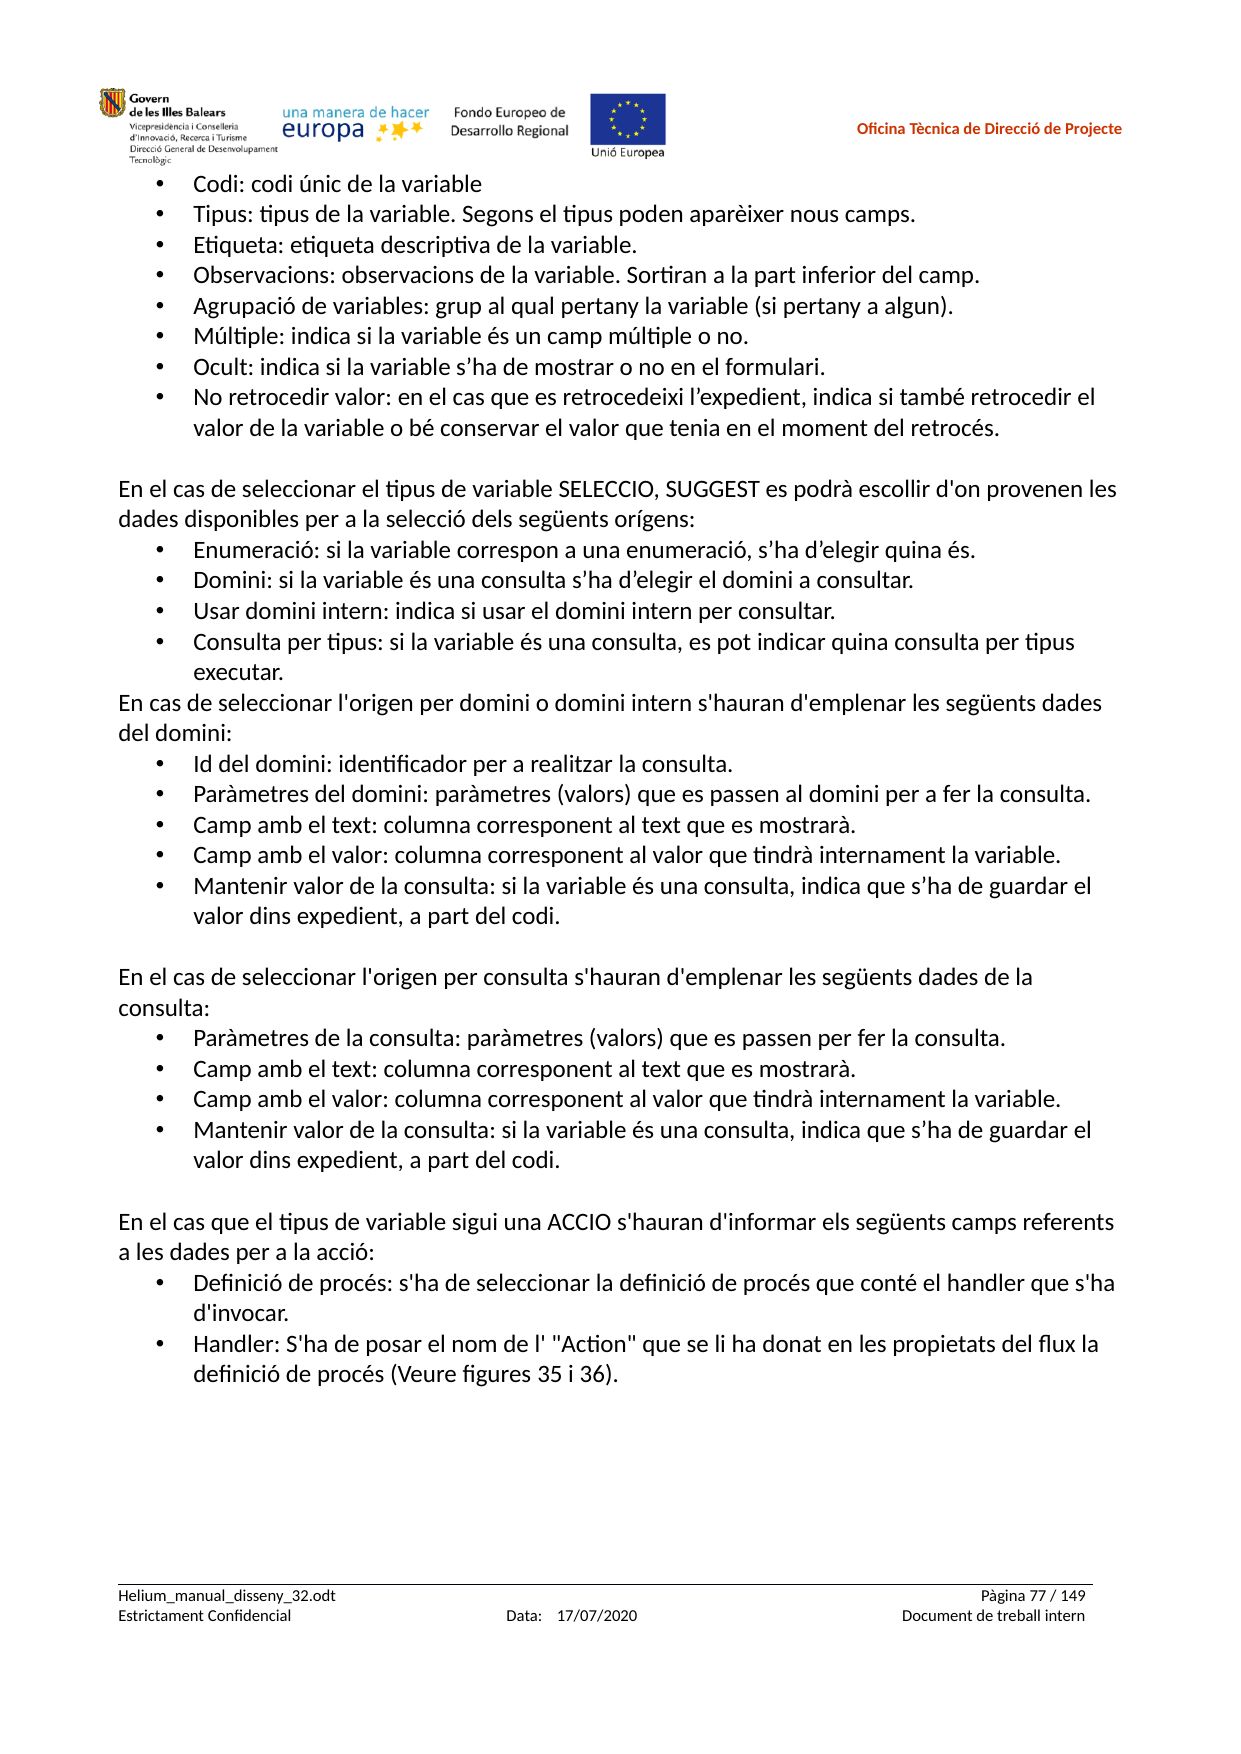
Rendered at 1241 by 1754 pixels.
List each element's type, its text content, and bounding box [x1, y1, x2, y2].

list Codi: codi únic de la variable [156, 168, 1122, 198]
list Camp amb el valor: columna corresponent al valor que tindrà internament la variable. [156, 1083, 1122, 1114]
list Múltiple: indica si la variable és un camp múltiple o no. [156, 321, 1122, 351]
list Domini: si la variable és una consulta s’ha d’elegir el domini a consultar. [156, 565, 1122, 595]
list Paràmetres del domini: paràmetres (valors) que es passen al domini per a fer la consulta. [156, 778, 1122, 809]
list Tipus: tipus de la variable. Segons el tipus poden aparèixer nous camps. [156, 198, 1122, 229]
list Mantenir valor de la consulta: si la variable és una consulta, indica que s’ha de guardar el valor dins expedient, a part del codi. [156, 870, 1122, 931]
list Paràmetres de la consulta: paràmetres (valors) que es passen per fer la consulta. [156, 1022, 1122, 1053]
list Camp amb el text: columna corresponent al text que es mostrarà. [156, 809, 1122, 839]
text En cas de seleccionar l'origen per domini o domini intern s'hauran d'emplenar les següents dades del domini: [118, 687, 1122, 748]
picture [99, 87, 668, 166]
text En el cas de seleccionar l'origen per consulta s'hauran d'emplenar les següents dades de la consulta: [118, 961, 1122, 1022]
list Usar domini intern: indica si usar el domini intern per consultar. [156, 595, 1122, 626]
list Camp amb el text: columna corresponent al text que es mostrarà. [156, 1053, 1122, 1083]
list Camp amb el valor: columna corresponent al valor que tindrà internament la variable. [156, 839, 1122, 870]
list Agrupació de variables: grup al qual pertany la variable (si pertany a algun). [156, 290, 1122, 321]
list Id del domini: identificador per a realitzar la consulta. [156, 748, 1122, 778]
list Ocult: indica si la variable s’ha de mostrar o no en el formulari. [156, 351, 1122, 382]
text En el cas que el tipus de variable sigui una ACCIO s'hauran d'informar els següents camps referents a les dades per a la acció: [118, 1206, 1122, 1267]
list Enumeració: si la variable correspon a una enumeració, s’ha d’elegir quina és. [156, 534, 1122, 565]
list Definició de procés: s'ha de seleccionar la definició de procés que conté el handler que s'ha d'invocar. [156, 1267, 1122, 1328]
list Etiqueta: etiqueta descriptiva de la variable. [156, 229, 1122, 259]
text En el cas de seleccionar el tipus de variable SELECCIO, SUGGEST es podrà escollir d'on provenen les dades disponibles per a la selecció dels següents orígens: [118, 473, 1122, 534]
list Observacions: observacions de la variable. Sortiran a la part inferior del camp. [156, 259, 1122, 290]
list Consulta per tipus: si la variable és una consulta, es pot indicar quina consulta per tipus executar. [156, 626, 1122, 687]
list Handler: S'ha de posar el nom de l' "Action" que se li ha donat en les propietats del flux la definició de procés (Veure figures 35 i 36). [156, 1328, 1122, 1389]
list No retrocedir valor: en el cas que es retrocedeixi l’expedient, indica si també retrocedir el valor de la variable o bé conservar el valor que tenia en el moment del retrocés. [156, 382, 1122, 443]
list Mantenir valor de la consulta: si la variable és una consulta, indica que s’ha de guardar el valor dins expedient, a part del codi. [156, 1114, 1122, 1175]
